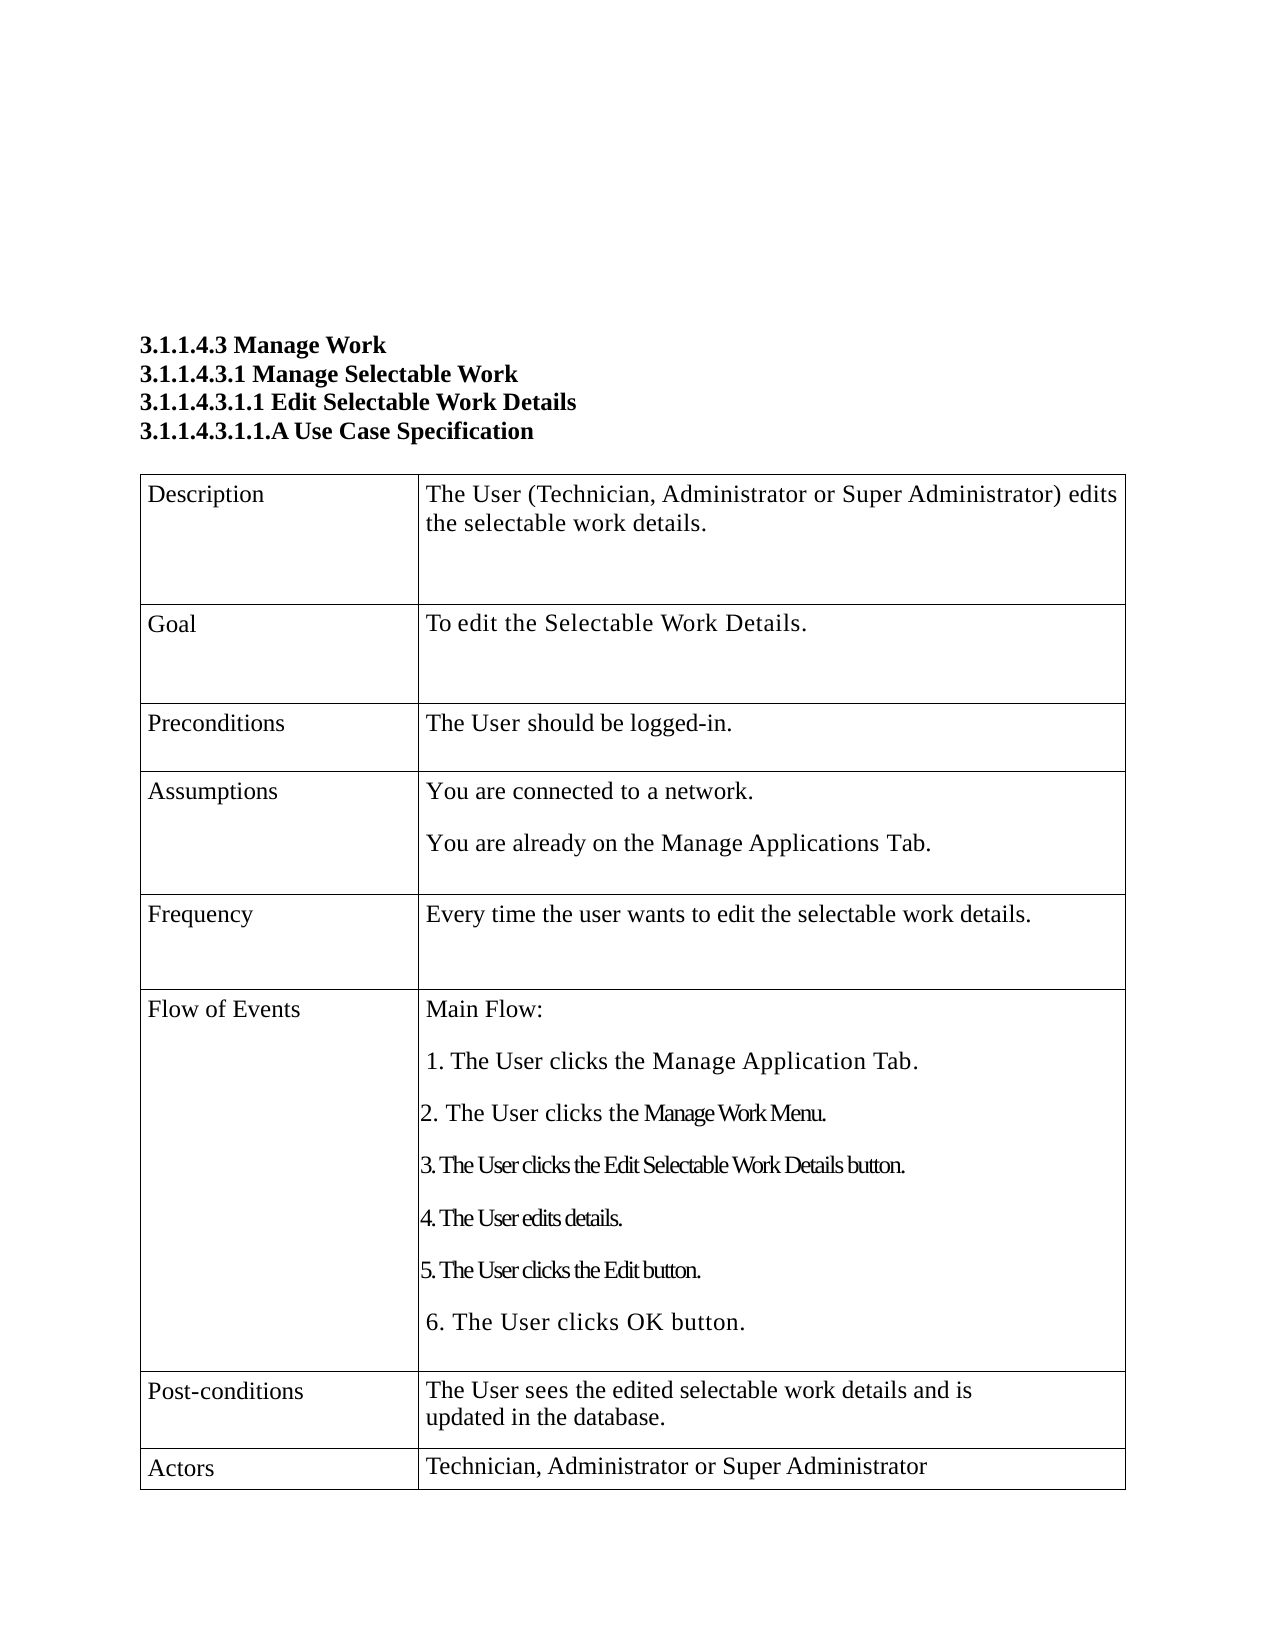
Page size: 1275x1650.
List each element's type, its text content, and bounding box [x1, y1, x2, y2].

table_cell You are connected to a network. You are already on the Manage Applications Tab. [419, 772, 1125, 894]
table_cell Post-conditions [141, 1372, 418, 1448]
table_header Description [141, 475, 418, 604]
table_cell Goal [141, 605, 418, 703]
table_cell Actors [141, 1449, 418, 1489]
table_cell Assumptions [141, 772, 418, 894]
table_cell Main Flow: 1. The User clicks the Manage Application Tab. 2. The User clicks the Manage Work Menu. 3. The User clicks the Edit Selectable Work Details button. 4. The User edits details. 5. The User clicks the Edit button. 6. The User clicks OK button. [419, 990, 1125, 1371]
table_cell The User should be logged-in. [419, 704, 1125, 771]
text 3.1.1.4.3.1.1 Edit Selectable Work Details [139, 387, 1135, 416]
table_cell Flow of Events [141, 990, 418, 1371]
table_header The User (Technician, Administrator or Super Administrator) edits the selectable work details. [419, 475, 1125, 604]
table_cell The User sees the edited selectable work details and is updated in the database. [419, 1372, 1125, 1448]
table_cell Every time the user wants to edit the selectable work details. [419, 895, 1125, 989]
table_cell To edit the Selectable Work Details. [419, 605, 1125, 703]
table_cell Preconditions [141, 704, 418, 771]
text 3.1.1.4.3 Manage Work [139, 330, 1135, 359]
table_cell Technician, Administrator or Super Administrator [419, 1449, 1125, 1489]
text 3.1.1.4.3.1 Manage Selectable Work [139, 359, 1135, 387]
text 3.1.1.4.3.1.1.A Use Case Specification [139, 416, 1135, 445]
table_cell Frequency [141, 895, 418, 989]
